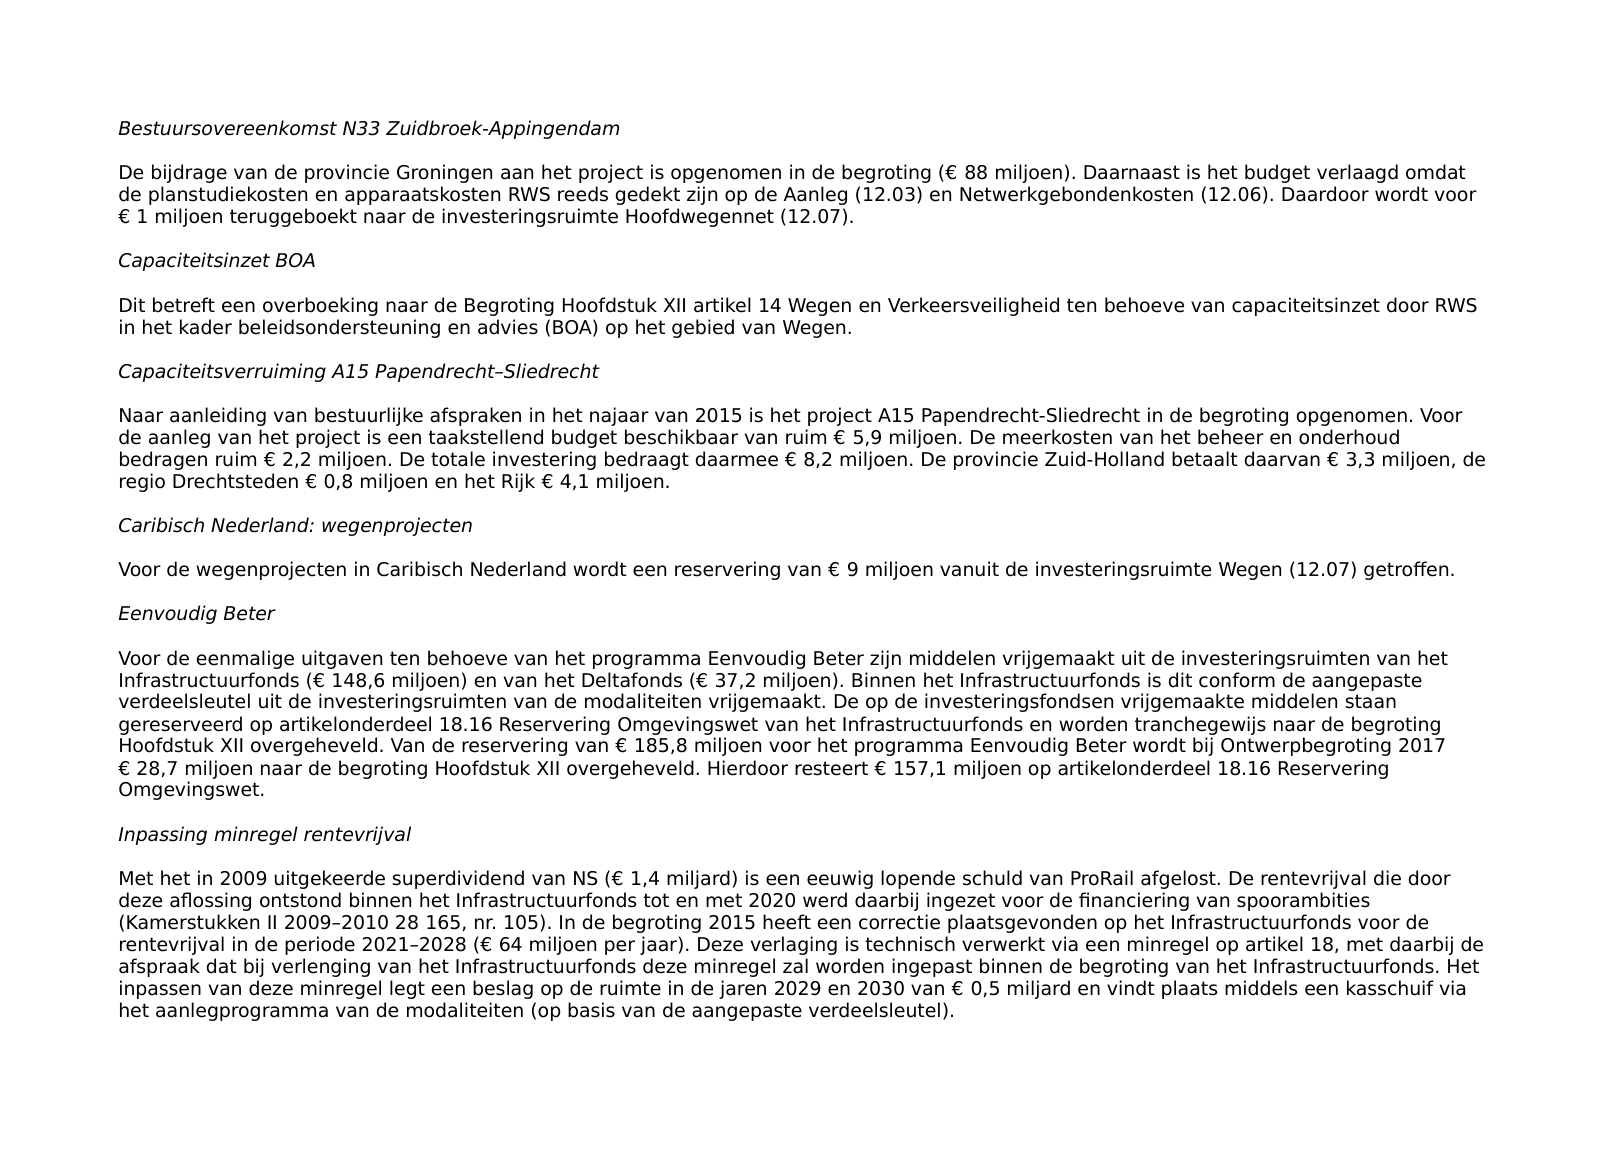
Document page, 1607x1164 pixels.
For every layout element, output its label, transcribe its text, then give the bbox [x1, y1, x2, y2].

subtitle Eenvoudig Beter [118, 603, 1488, 625]
subtitle Inpassing minregel rentevrijval [118, 823, 1488, 846]
text Naar aanleiding van bestuurlijke afspraken in het najaar van 2015 is het project A15 Papendrecht-Sliedrecht in de begroting opgenomen. Voor de aanleg van het project is een taakstellend budget beschikbaar van ruim € 5,9 miljoen. De meerkosten van het beheer en onderhoud bedragen ruim € 2,2 miljoen. De totale investering bedraagt daarmee € 8,2 miljoen. De provincie Zuid-Holland betaalt daarvan € 3,3 miljoen, de regio Drechtsteden € 0,8 miljoen en het Rijk € 4,1 miljoen. [118, 405, 1488, 493]
subtitle Capaciteitsverruiming A15 Papendrecht–Sliedrecht [118, 361, 1488, 383]
subtitle Caribisch Nederland: wegenprojecten [118, 515, 1488, 537]
text De bijdrage van de provincie Groningen aan het project is opgenomen in de begroting (€ 88 miljoen). Daarnaast is het budget verlaagd omdat de planstudiekosten en apparaatskosten RWS reeds gedekt zijn op de Aanleg (12.03) en Netwerkgebondenkosten (12.06). Daardoor wordt voor € 1 miljoen teruggeboekt naar de investeringsruimte Hoofdwegennet (12.07). [118, 162, 1488, 228]
subtitle Bestuursovereenkomst N33 Zuidbroek-Appingendam [118, 118, 1488, 140]
text Met het in 2009 uitgekeerde superdividend van NS (€ 1,4 miljard) is een eeuwig lopende schuld van ProRail afgelost. De rentevrijval die door deze aflossing ontstond binnen het Infrastructuurfonds tot en met 2020 werd daarbij ingezet voor de financiering van spoorambities (Kamerstukken II 2009–2010 28 165, nr. 105). In de begroting 2015 heeft een correctie plaatsgevonden op het Infrastructuurfonds voor de rentevrijval in de periode 2021–2028 (€ 64 miljoen per jaar). Deze verlaging is technisch verwerkt via een minregel op artikel 18, met daarbij de afspraak dat bij verlenging van het Infrastructuurfonds deze minregel zal worden ingepast binnen de begroting van het Infrastructuurfonds. Het inpassen van deze minregel legt een beslag op de ruimte in de jaren 2029 en 2030 van € 0,5 miljard en vindt plaats middels een kasschuif via het aanlegprogramma van de modaliteiten (op basis van de aangepaste verdeelsleutel). [118, 868, 1488, 1022]
text Dit betreft een overboeking naar de Begroting Hoofdstuk XII artikel 14 Wegen en Verkeersveiligheid ten behoeve van capaciteitsinzet door RWS in het kader beleidsondersteuning en advies (BOA) op het gebied van Wegen. [118, 294, 1488, 338]
subtitle Capaciteitsinzet BOA [118, 250, 1488, 272]
text Voor de eenmalige uitgaven ten behoeve van het programma Eenvoudig Beter zijn middelen vrijgemaakt uit de investeringsruimten van het Infrastructuurfonds (€ 148,6 miljoen) en van het Deltafonds (€ 37,2 miljoen). Binnen het Infrastructuurfonds is dit conform de aangepaste verdeelsleutel uit de investeringsruimten van de modaliteiten vrijgemaakt. De op de investeringsfondsen vrijgemaakte middelen staan gereserveerd op artikelonderdeel 18.16 Reservering Omgevingswet van het Infrastructuurfonds en worden tranchegewijs naar de begroting Hoofdstuk XII overgeheveld. Van de reservering van € 185,8 miljoen voor het programma Eenvoudig Beter wordt bij Ontwerpbegroting 2017 € 28,7 miljoen naar de begroting Hoofdstuk XII overgeheveld. Hierdoor resteert € 157,1 miljoen op artikelonderdeel 18.16 Reservering Omgevingswet. [118, 647, 1488, 801]
text Voor de wegenprojecten in Caribisch Nederland wordt een reservering van € 9 miljoen vanuit de investeringsruimte Wegen (12.07) getroffen. [118, 559, 1488, 581]
